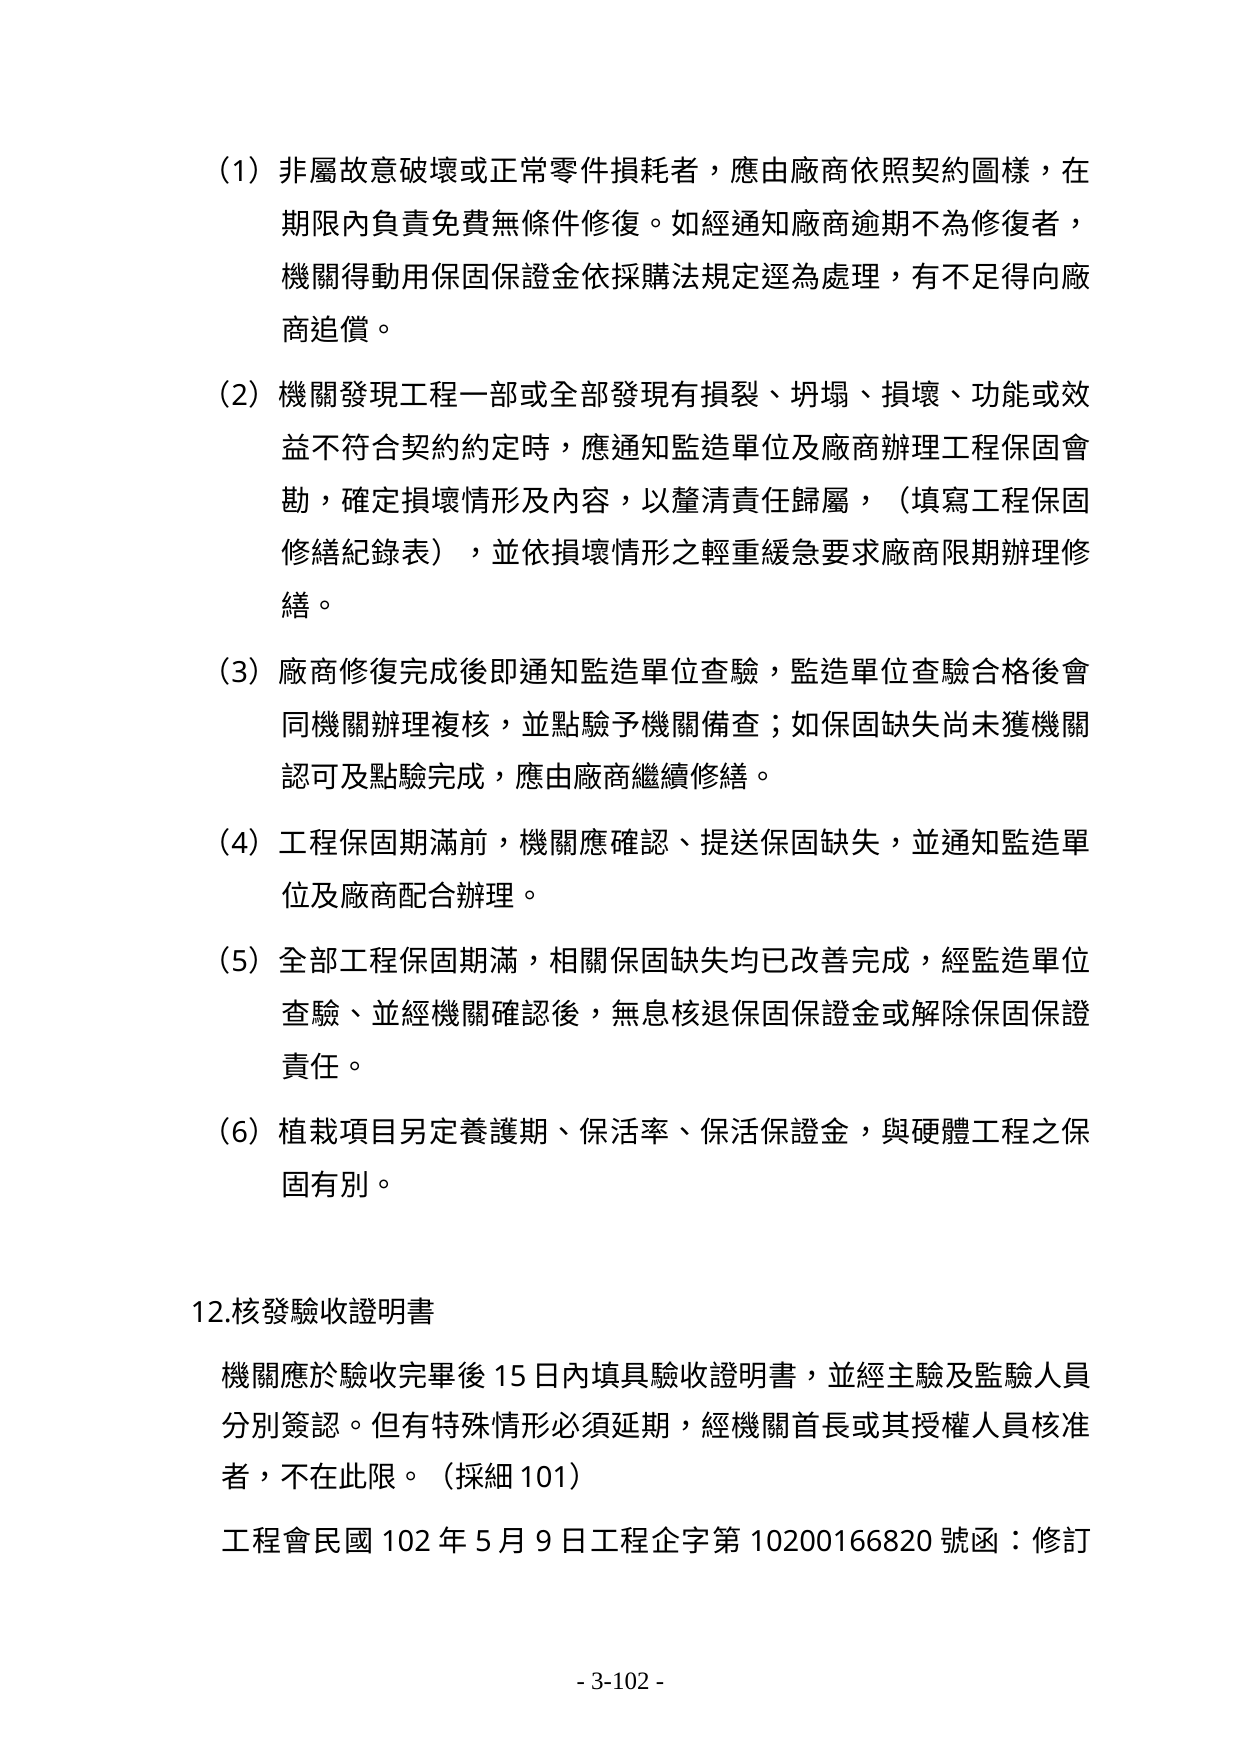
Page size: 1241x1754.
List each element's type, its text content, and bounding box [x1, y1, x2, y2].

text （3）廠商修復完成後即通知監造單位查驗，監造單位查驗合格後會同機關辦理複核，並點驗予機關備查；如保固缺失尚未獲機關認可及點驗完成，應由廠商繼續修繕。 [201, 648, 1092, 796]
text （2）機關發現工程一部或全部發現有損裂、坍塌、損壞、功能或效益不符合契約約定時，應通知監造單位及廠商辦理工程保固會勘，確定損壞情形及內容，以釐清責任歸屬，（填寫工程保固修繕紀錄表），並依損壞情形之輕重緩急要求廠商限期辦理修繕。 [201, 372, 1092, 625]
text 工程會民國102年5月9日工程企字第10200166820號函：修訂 [221, 1517, 1092, 1559]
text 機關應於驗收完畢後15日內填具驗收證明書，並經主驗及監驗人員分別簽認。但有特殊情形必須延期，經機關首長或其授權人員核准者，不在此限。（採細101） [221, 1352, 1092, 1496]
text （1）非屬故意破壞或正常零件損耗者，應由廠商依照契約圖樣，在期限內負責免費無條件修復。如經通知廠商逾期不為修復者，機關得動用保固保證金依採購法規定逕為處理，有不足得向廠商追償。 [201, 148, 1092, 348]
text （5）全部工程保固期滿，相關保固缺失均已改善完成，經監造單位查驗、並經機關確認後，無息核退保固保證金或解除保固保證責任。 [201, 937, 1092, 1086]
text 12.核發驗收證明書 [190, 1289, 1092, 1331]
text （6）植栽項目另定養護期、保活率、保活保證金，與硬體工程之保固有別。 [201, 1108, 1092, 1204]
text （4）工程保固期滿前，機關應確認、提送保固缺失，並通知監造單位及廠商配合辦理。 [201, 819, 1092, 914]
